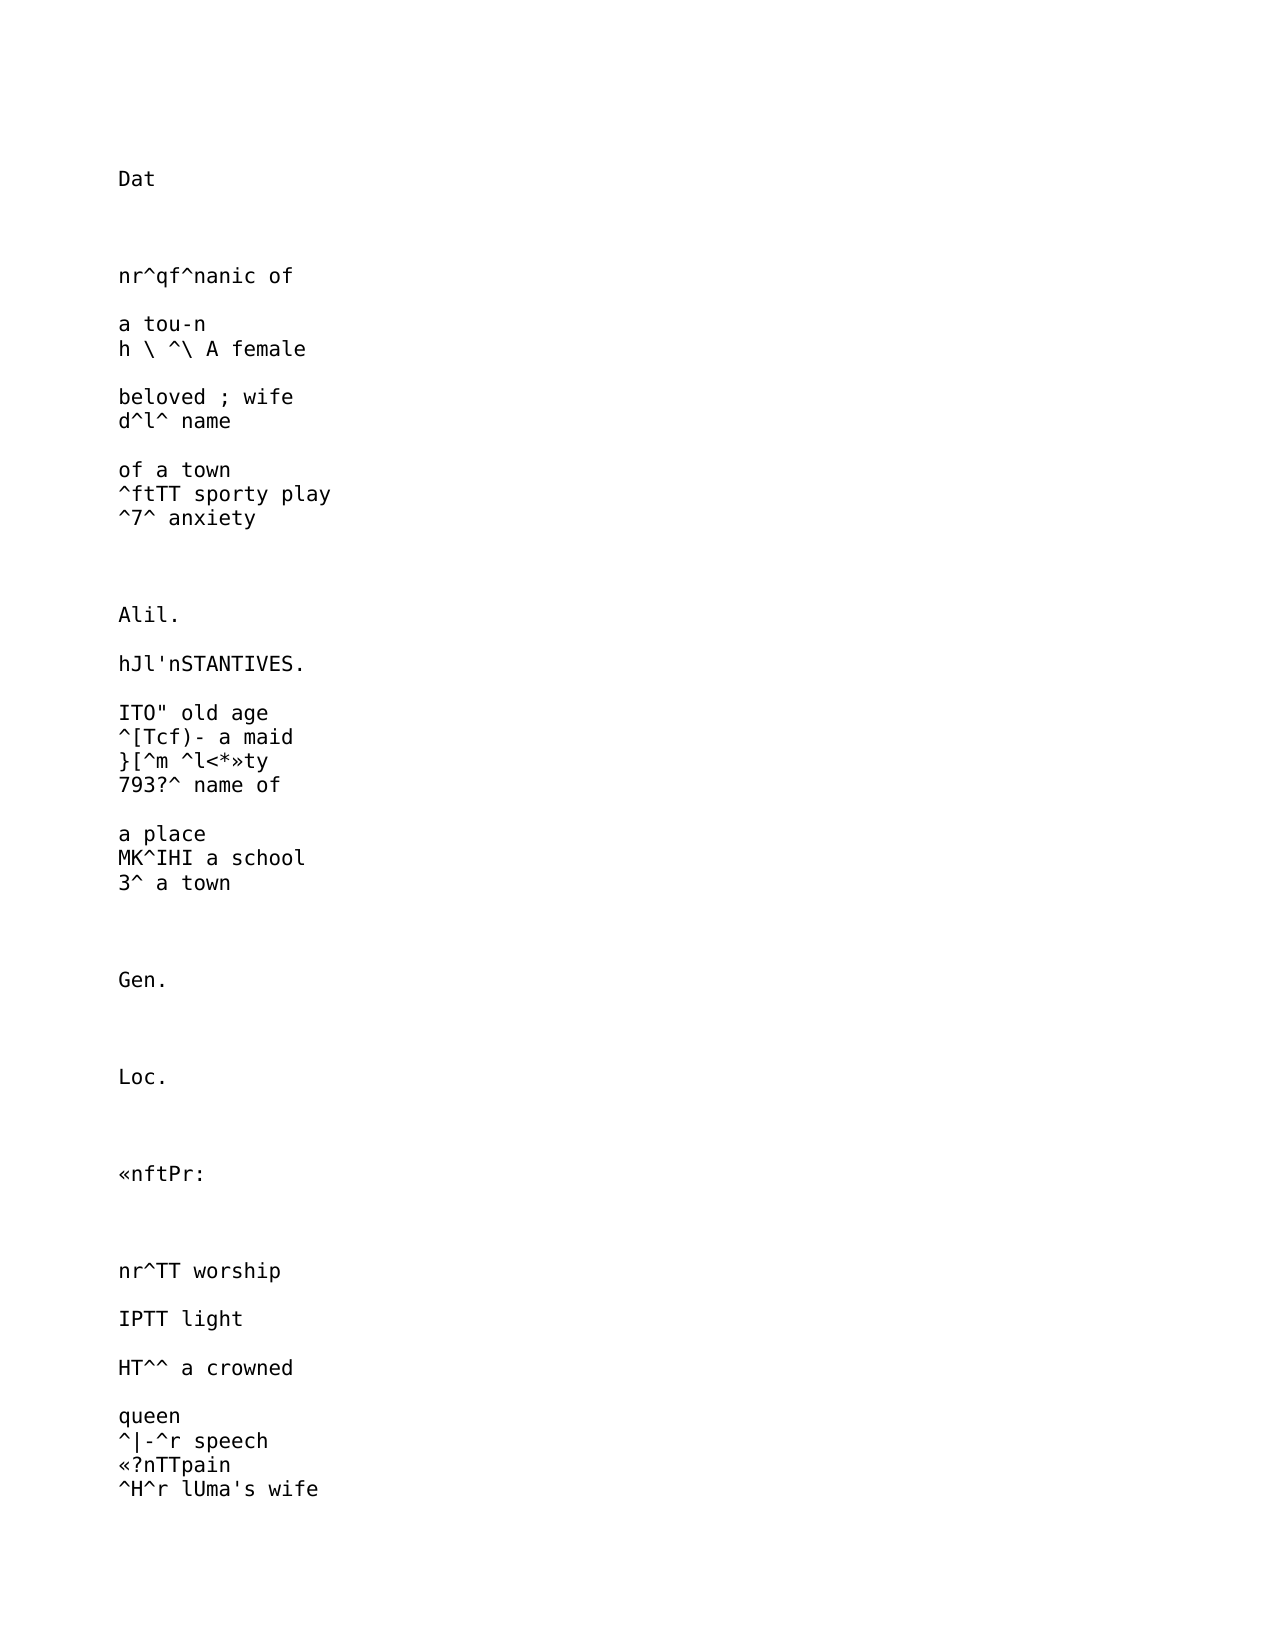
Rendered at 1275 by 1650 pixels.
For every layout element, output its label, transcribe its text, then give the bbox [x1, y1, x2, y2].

text ^[Tcf)- a maid [118, 725, 1157, 749]
text IPTT light [118, 1307, 1157, 1332]
text ^7^ anxiety [118, 506, 1157, 531]
text nr^TT worship [118, 1259, 1157, 1283]
text Alil. [118, 603, 1157, 628]
text MK^IHI a school [118, 846, 1157, 871]
text h \ ^\ A female [118, 337, 1157, 361]
text 793?^ name of [118, 773, 1157, 798]
text ^H^r lUma's wife [118, 1477, 1157, 1502]
text «nftPr: [118, 1162, 1157, 1186]
text hJl'nSTANTIVES. [118, 652, 1157, 676]
text a tou-n [118, 312, 1157, 337]
text beloved ; wife [118, 385, 1157, 409]
text a place [118, 822, 1157, 846]
text }[^m ^l<*»ty [118, 749, 1157, 773]
text d^l^ name [118, 409, 1157, 434]
text 3^ a town [118, 871, 1157, 895]
text nr^qf^nanic of [118, 264, 1157, 288]
text HT^^ a crowned [118, 1356, 1157, 1380]
text queen [118, 1404, 1157, 1429]
text ITO" old age [118, 701, 1157, 725]
text ^|-^r speech [118, 1429, 1157, 1453]
text Dat [118, 167, 1157, 191]
text «?nTTpain [118, 1453, 1157, 1477]
text of a town [118, 458, 1157, 482]
text Gen. [118, 968, 1157, 992]
text Loc. [118, 1065, 1157, 1089]
text ^ftTT sporty play [118, 482, 1157, 506]
